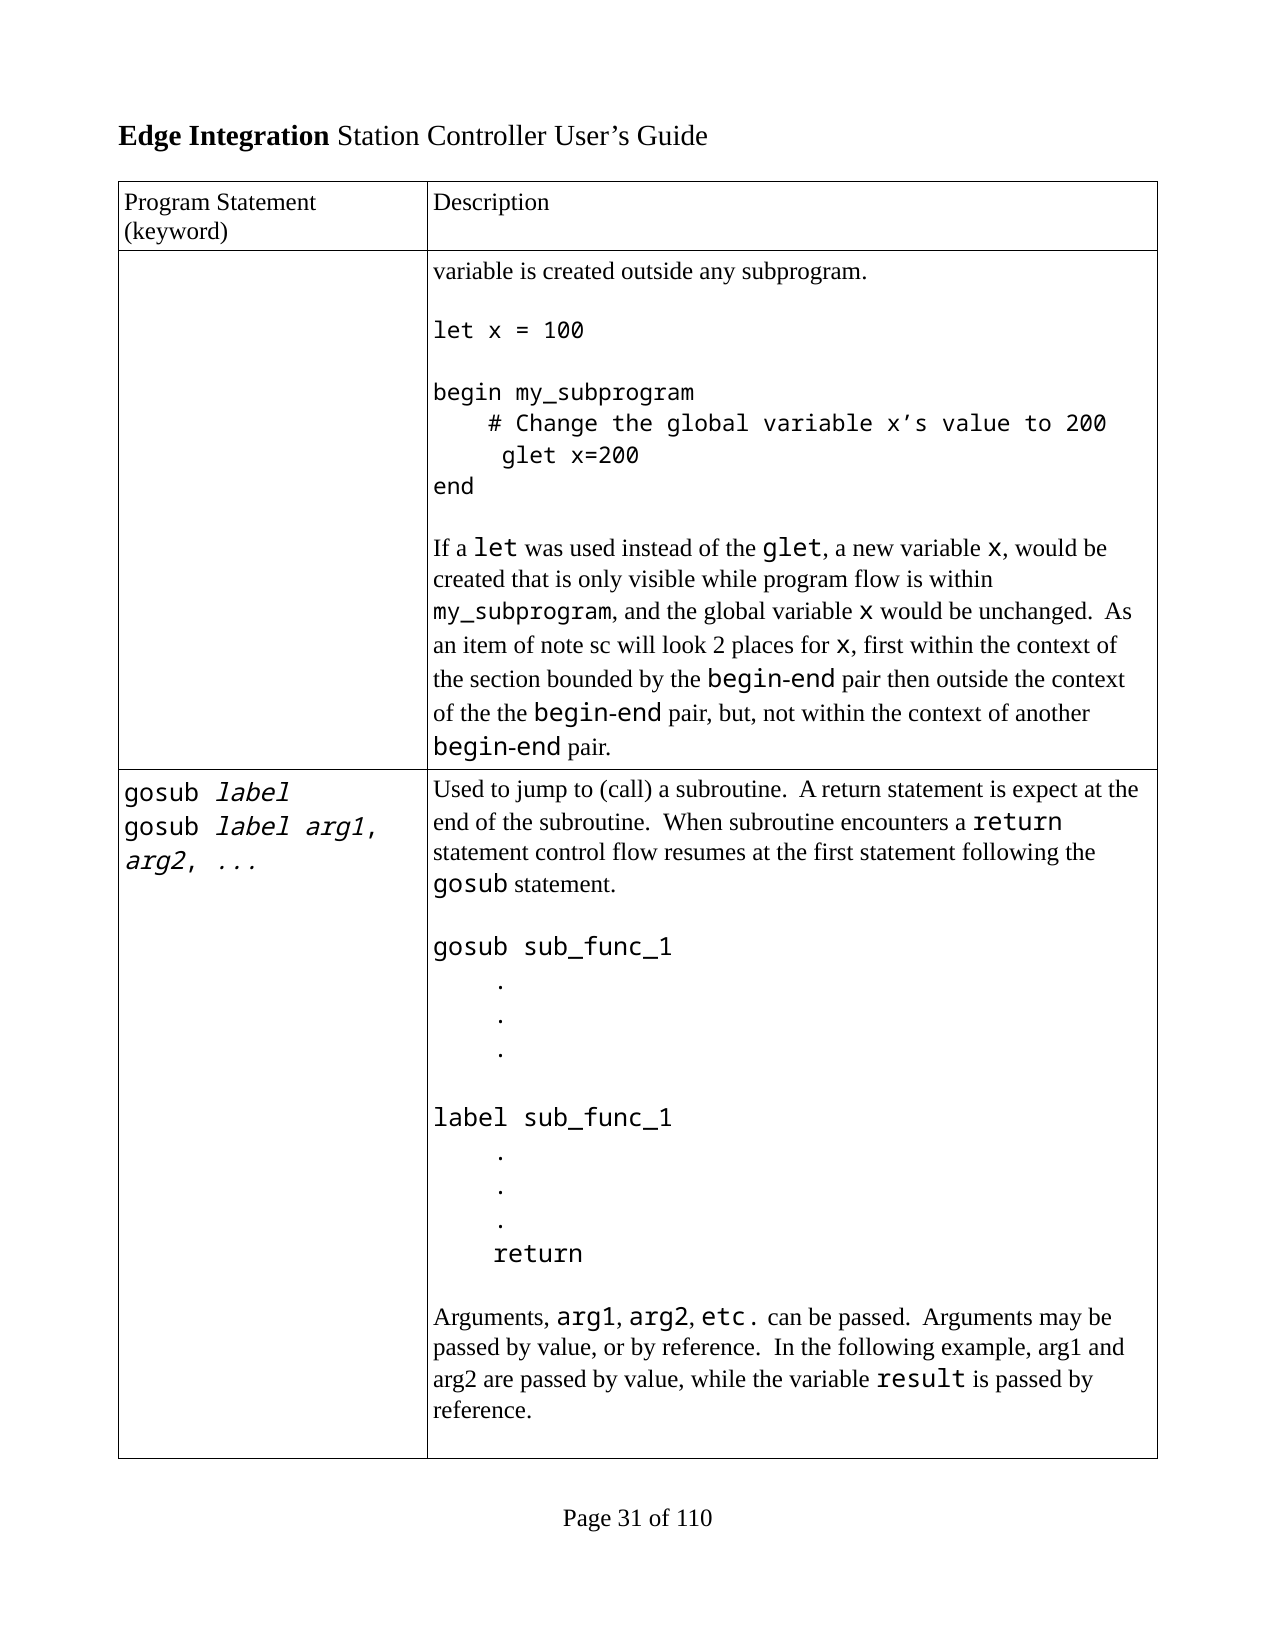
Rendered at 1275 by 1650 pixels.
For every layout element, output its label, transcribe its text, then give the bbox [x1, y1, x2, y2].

table_header Program Statement (keyword) [119, 182, 427, 250]
table_cell variable is created outside any subprogram. let x = 100 begin my_subprogram # Change the global variable x’s value to 200 glet x=200 end If a let was used instead of the glet, a new variable x, would be created that is only visible while program flow is within my_subprogram, and the global variable x would be unchanged. As an item of note sc will look 2 places for x, first within the context of the section bounded by the begin-end pair then outside the context of the the begin-end pair, but, not within the context of another begin-end pair. [428, 251, 1157, 769]
table_cell Used to jump to (call) a subroutine. A return statement is expect at the end of the subroutine. When subroutine encounters a return statement control flow resumes at the first statement following the gosub statement. gosub sub_func_1 . . . label sub_func_1 . . . return Arguments, arg1, arg2, etc. can be passed. Arguments may be passed by value, or by reference. In the following example, arg1 and arg2 are passed by value, while the variable result is passed by reference. [428, 770, 1157, 1458]
table_cell [119, 251, 427, 769]
table_cell gosub label gosub label arg1, arg2, ... [119, 770, 427, 1458]
table_header Description [428, 182, 1157, 250]
